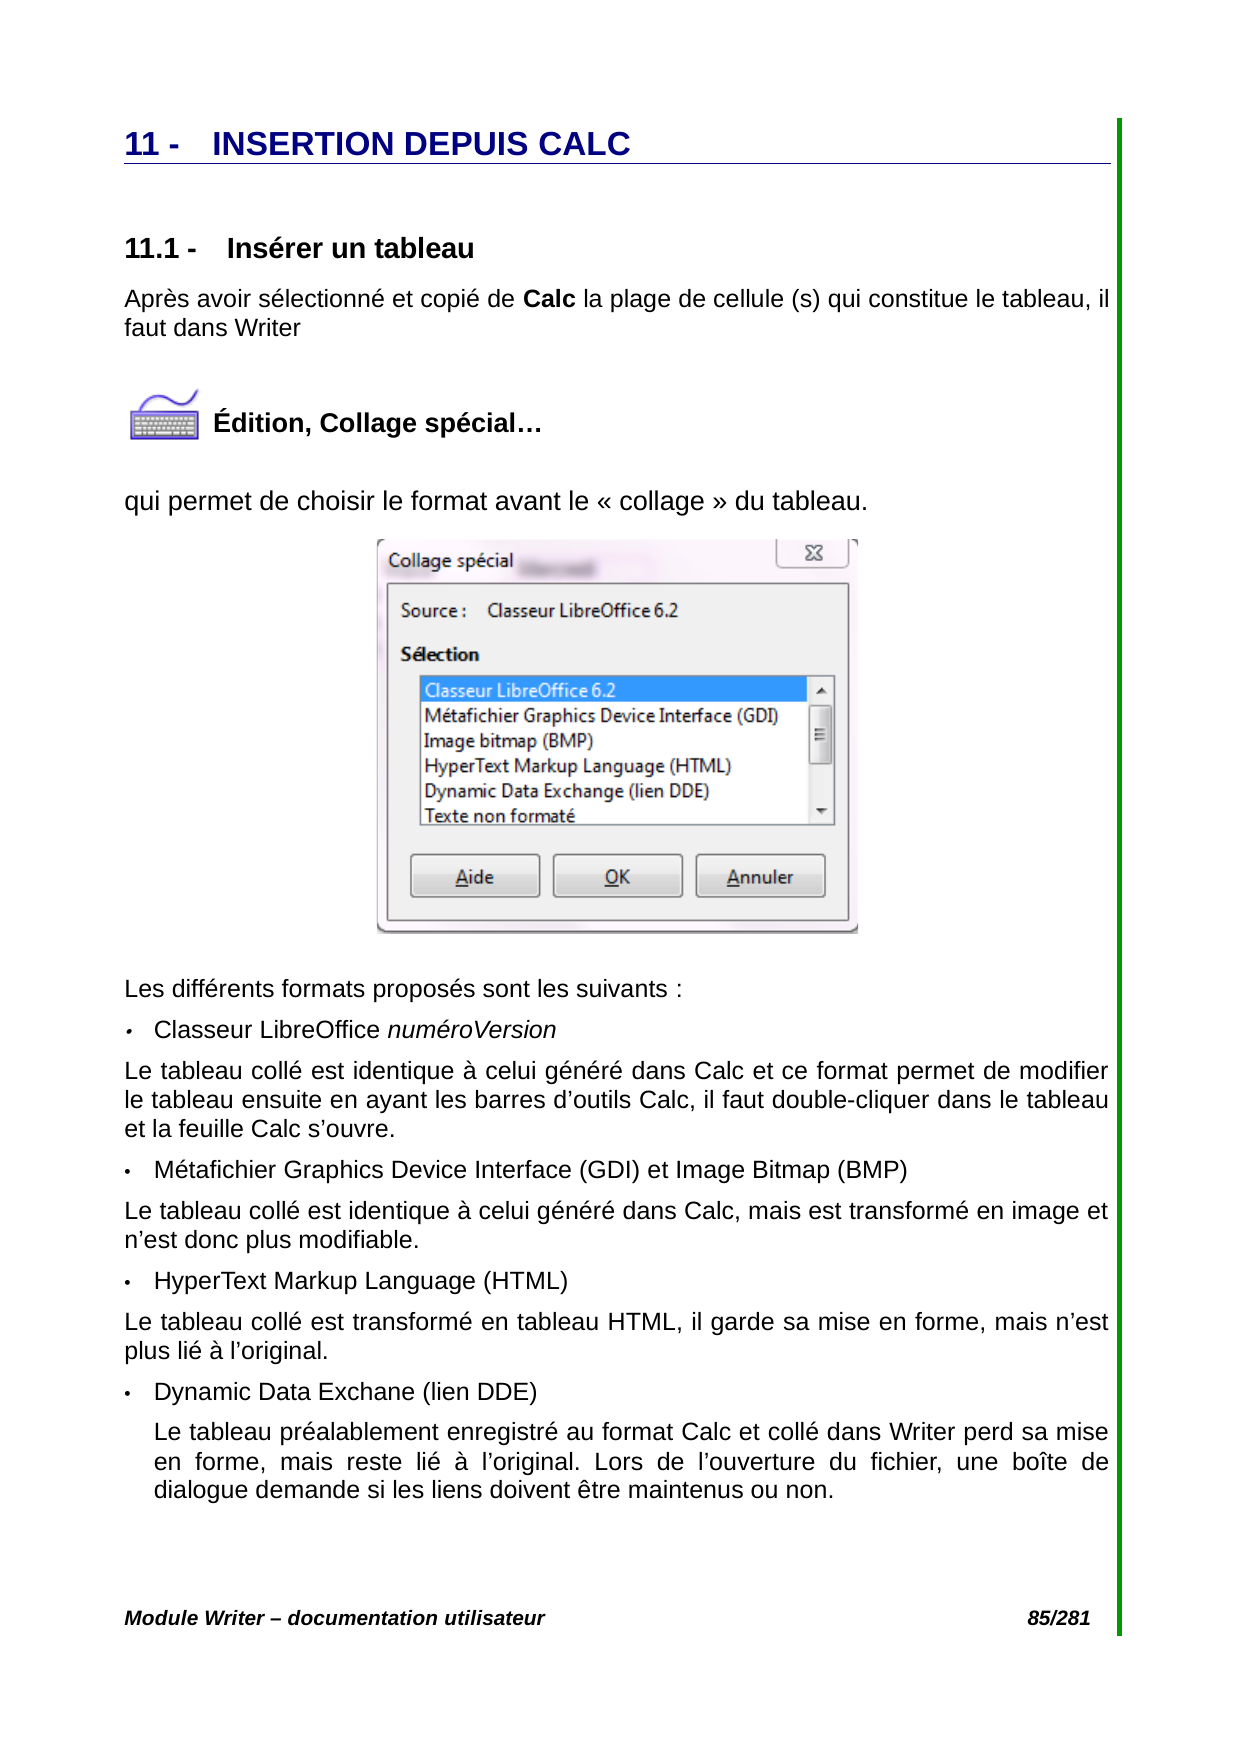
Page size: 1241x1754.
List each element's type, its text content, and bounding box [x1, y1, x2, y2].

text Édition, Collage spécial… [202, 407, 1111, 438]
text Les différents formats proposés sont les suivants : [124, 974, 1111, 1003]
picture [376, 539, 859, 934]
list Dynamic Data Exchane (lien DDE) [124, 1376, 1111, 1406]
list HyperText Markup Language (HTML) [124, 1266, 1111, 1295]
picture [126, 378, 202, 454]
list Classeur LibreOffice numéroVersion [124, 1015, 1111, 1044]
subtitle Insérer un tableau [124, 231, 1111, 264]
list Le tableau préalablement enregistré au format Calc et collé dans Writer perd sa mise en forme, mais reste lié à l’original. Lors de l’ouverture du fichier, une boîte de dialogue demande si les liens doivent être maintenus ou non. [124, 1417, 1111, 1504]
text qui permet de choisir le format avant le « collage » du tableau. [124, 485, 1111, 516]
text Après avoir sélectionné et copié de Calc la plage de cellule (s) qui constitue le tableau, il faut dans Writer [124, 284, 1111, 342]
text Le tableau collé est transformé en tableau HTML, il garde sa mise en forme, mais n’est plus lié à l’original. [124, 1307, 1111, 1365]
text Le tableau collé est identique à celui généré dans Calc et ce format permet de modifier le tableau ensuite en ayant les barres d’outils Calc, il faut double-cliquer dans le tableau et la feuille Calc s’ouvre. [124, 1056, 1111, 1143]
subtitle Insertion depuis Calc [124, 124, 1111, 163]
text Le tableau collé est identique à celui généré dans Calc, mais est transformé en image et n’est donc plus modifiable. [124, 1196, 1111, 1254]
list Métafichier Graphics Device Interface (GDI) et Image Bitmap (BMP) [124, 1155, 1111, 1184]
